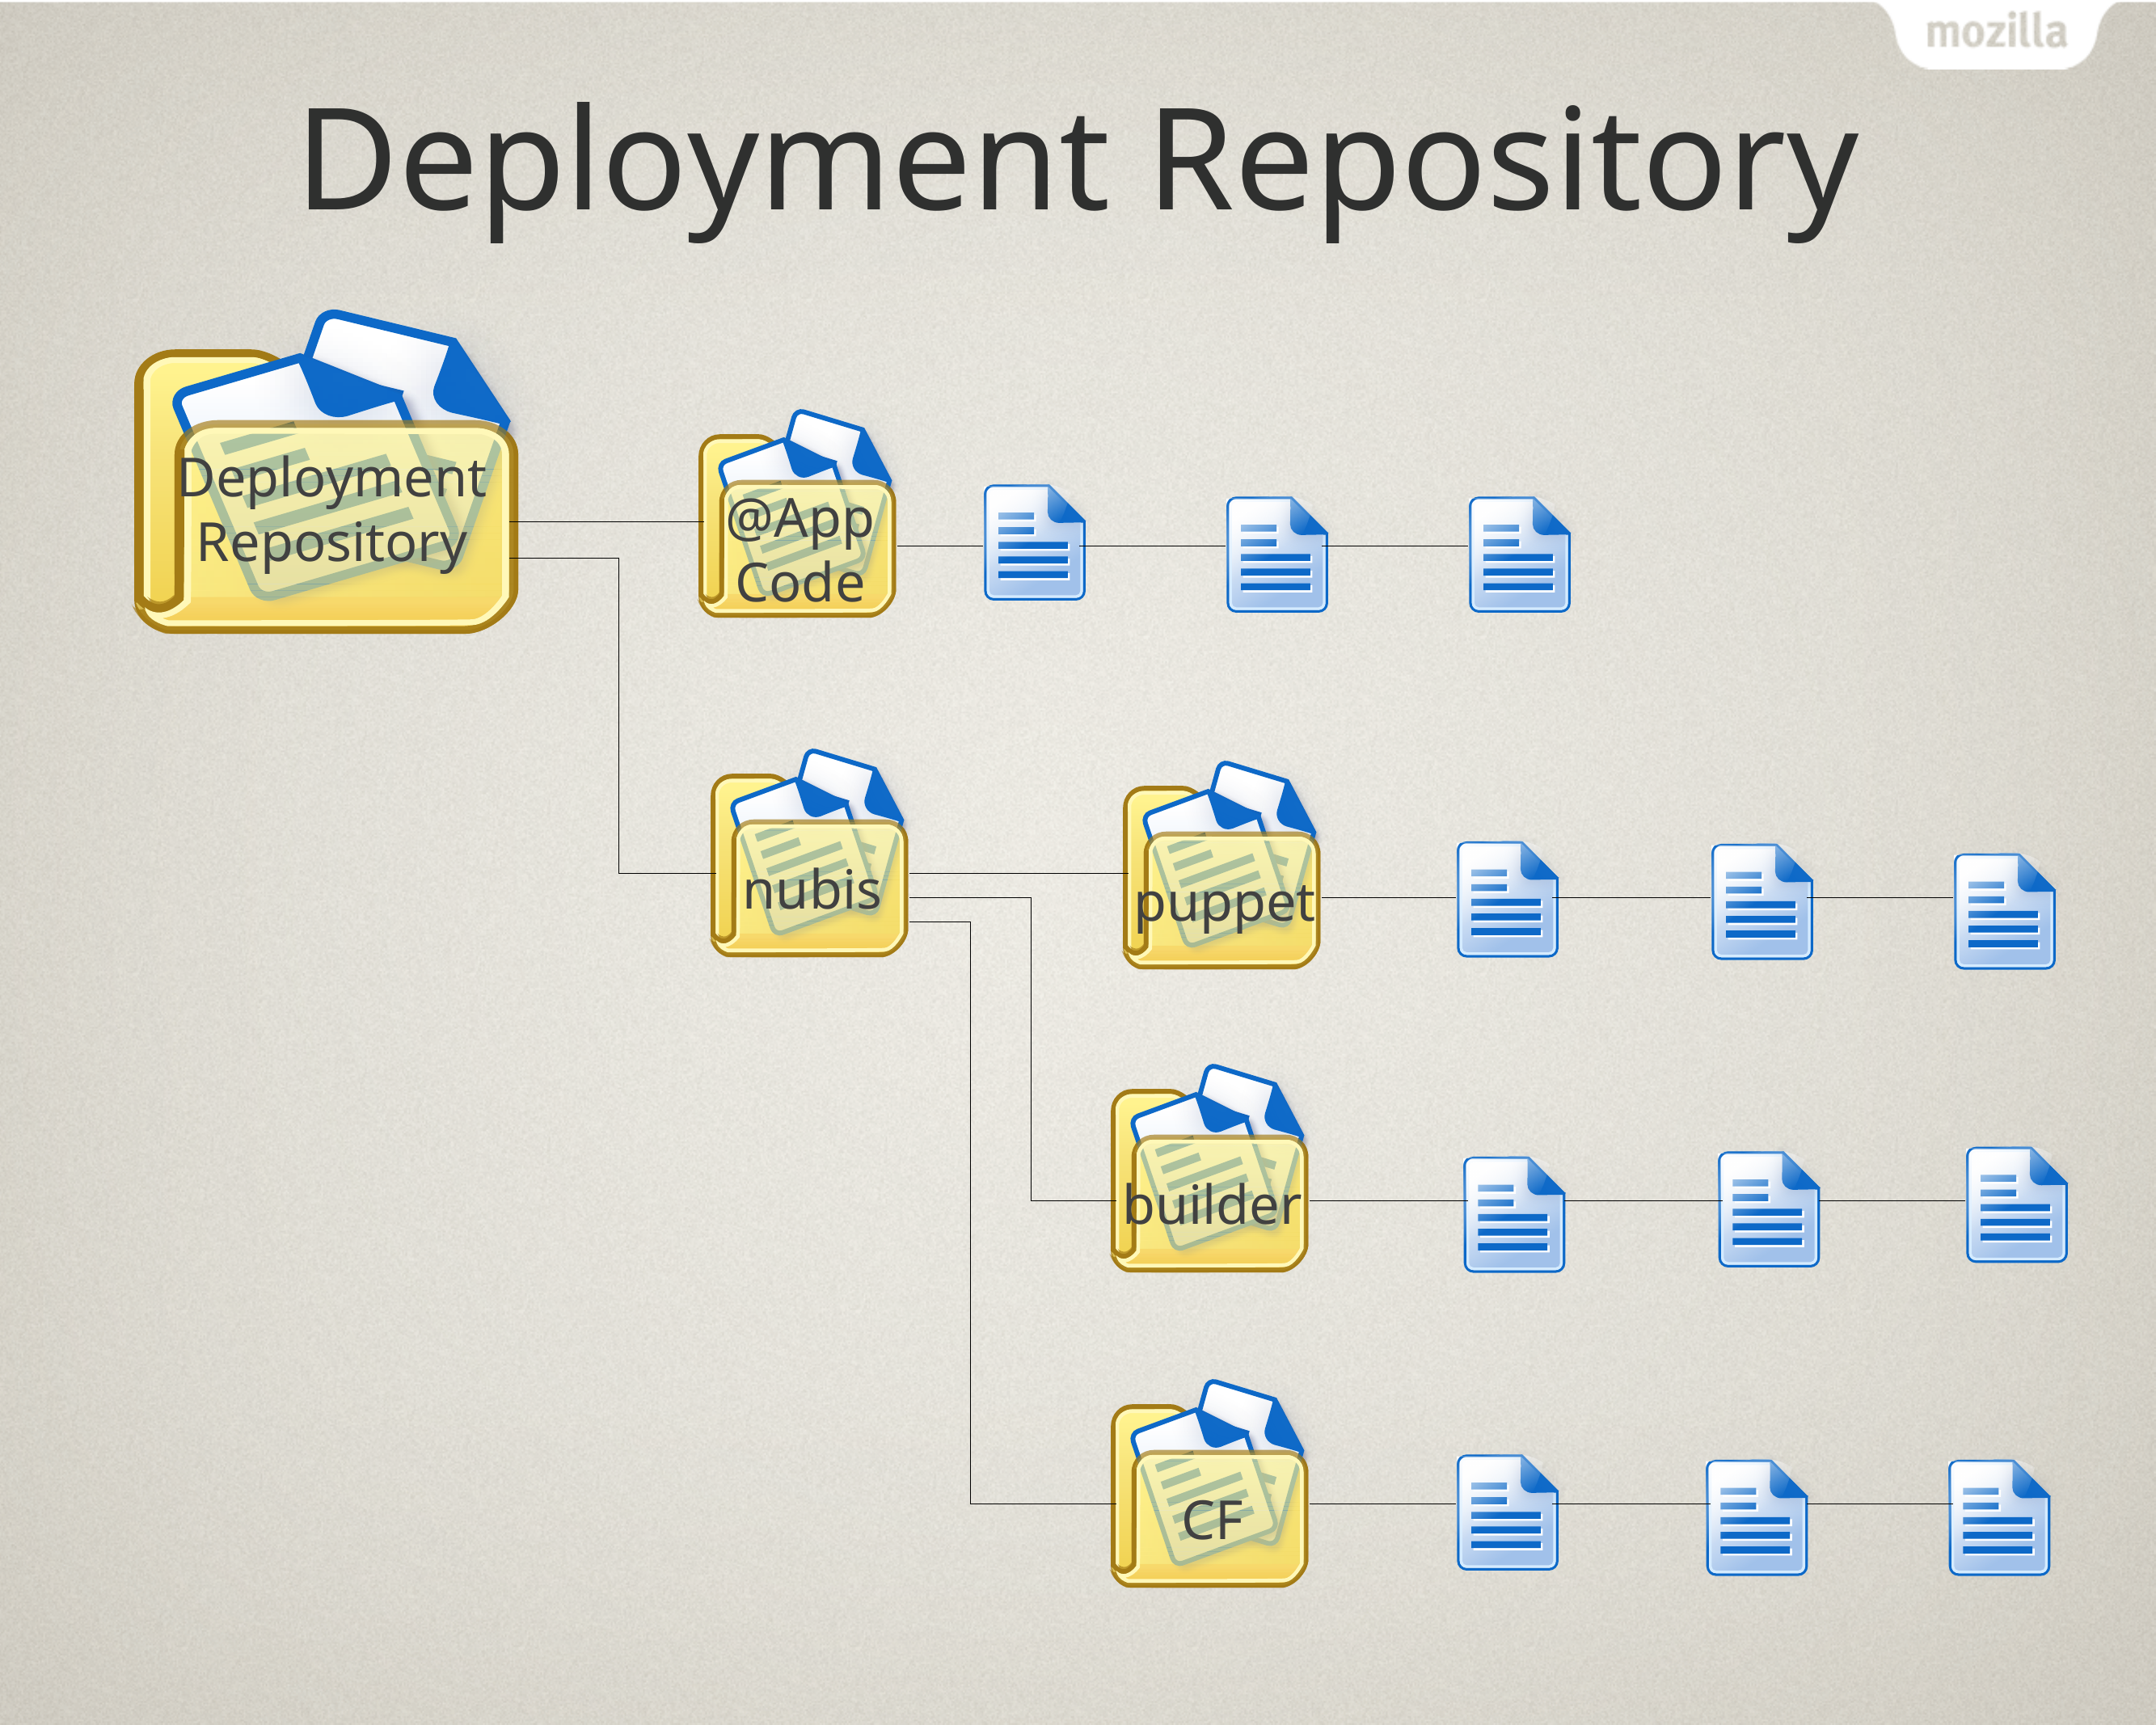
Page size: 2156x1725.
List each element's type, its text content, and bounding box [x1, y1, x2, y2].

picture [0, 0, 2156, 1725]
title Deployment Repository [58, 38, 2097, 268]
